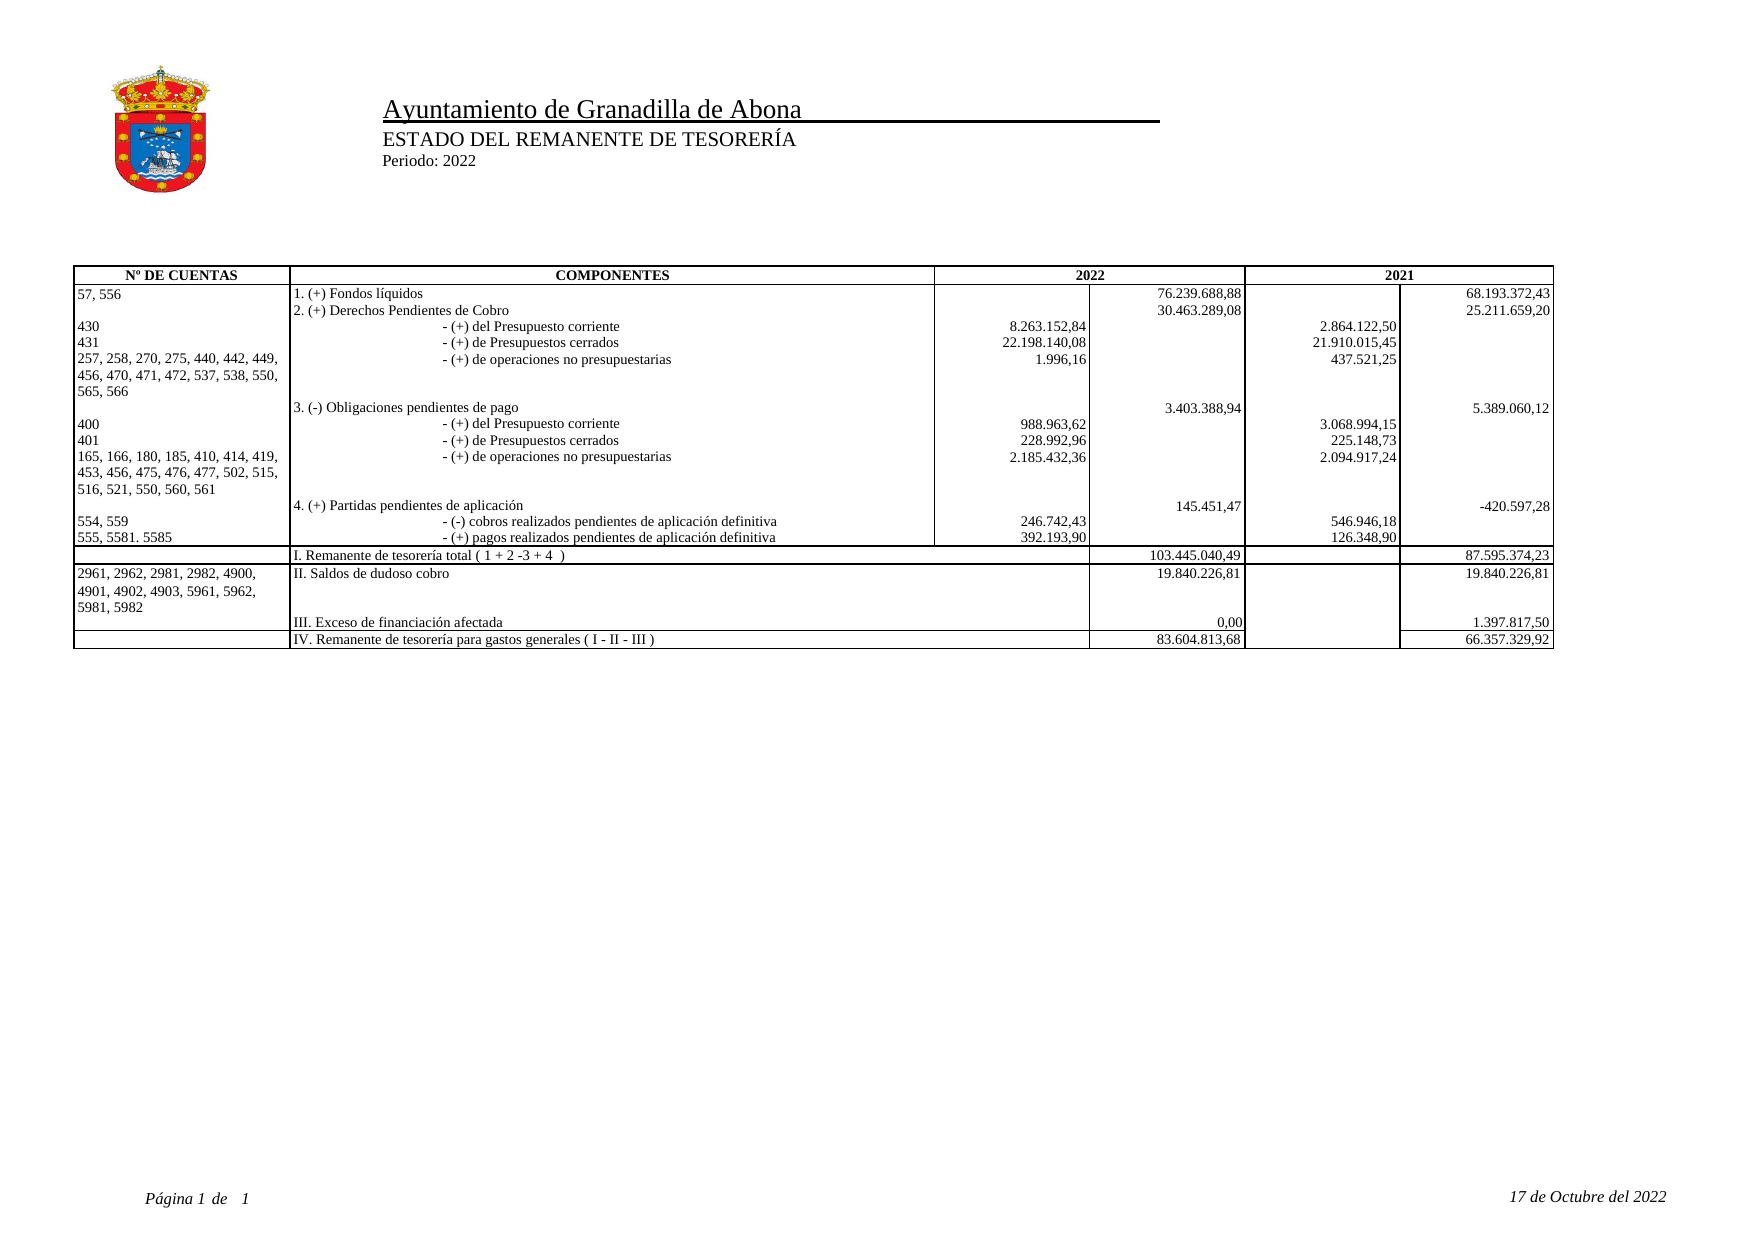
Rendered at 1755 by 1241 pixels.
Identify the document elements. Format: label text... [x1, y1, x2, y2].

table_cell 68.193.372,43 25.211.659,20 5.389.060,12 -420.597,28 [1401, 285, 1553, 545]
table_cell [1401, 598, 1553, 614]
table_cell [75, 631, 289, 648]
table_cell 4901, 4902, 4903, 5961, 5962, [75, 582, 289, 598]
table_cell [1090, 598, 1244, 614]
table_cell 0,00 [1090, 614, 1244, 630]
table_cell 2961, 2962, 2981, 2982, 4900, [75, 565, 289, 582]
table_header COMPONENTES [291, 267, 934, 283]
table_cell II. Saldos de dudoso cobro [291, 565, 1089, 582]
table_cell 103.445.040,49 [1090, 547, 1244, 563]
table_cell 76.239.688,88 30.463.289,08 3.403.388,94 145.451,47 [1090, 285, 1244, 545]
table_cell I. Remanente de tesorería total ( 1 + 2 -3 + 4 ) [291, 547, 1089, 563]
table_cell [1401, 582, 1553, 598]
table_header 2022 [935, 267, 1244, 283]
table_cell [75, 547, 289, 563]
table_cell (+) Fondos líquidos (+) Derechos Pendientes de Cobro (+) del Presupuesto corriente (+) de Presupuestos cerrados (+) de operaciones no presupuestarias (-) Obligaciones pendientes de pago (+) del Presupuesto corriente (+) de Presupuestos cerrados (+) de operaciones no presupuestarias (+) Partidas pendientes de aplicación (-) cobros realizados pendientes de aplicación definitiva (+) pagos realizados pendientes de aplicación definitiva [291, 285, 934, 545]
table_cell 57, 556 430 431 257, 258, 270, 275, 440, 442, 449, 456, 470, 471, 472, 537, 538, 550, 565, 566 400 401 165, 166, 180, 185, 410, 414, 419, 453, 456, 475, 476, 477, 502, 515, 516, 521, 550, 560, 561 554, 559 555, 5581. 5585 [75, 285, 289, 545]
table_cell IV. Remanente de tesorería para gastos generales ( I - II - III ) [291, 631, 1089, 648]
table_cell [1246, 565, 1399, 648]
subtitle ESTADO DEL REMANENTE DE TESORERÍA [382, 127, 1679, 151]
table_cell 66.357.329,92 [1401, 631, 1553, 648]
table_cell III. Exceso de financiación afectada [291, 614, 1089, 630]
table_cell [1090, 582, 1244, 598]
table_header Nº DE CUENTAS [75, 267, 289, 283]
text Página 1 de 1 17 de Octubre del 2022 [145, 1187, 1679, 1208]
table_cell 83.604.813,68 [1090, 631, 1244, 648]
subtitle Ayuntamiento de Granadilla de Abona [382, 93, 1679, 124]
table_cell [1246, 547, 1399, 563]
table_cell 5981, 5982 [75, 598, 289, 630]
table_cell [291, 582, 1089, 598]
table_cell 19.840.226,81 [1401, 565, 1553, 582]
table_cell 87.595.374,23 [1401, 547, 1553, 563]
table_cell 8.263.152,84 22.198.140,08 1.996,16 988.963,62 228.992,96 2.185.432,36 246.742,43 392.193,90 [935, 285, 1089, 545]
table_cell 19.840.226,81 [1090, 565, 1244, 582]
table_cell 1.397.817,50 [1401, 614, 1553, 630]
table_cell 2.864.122,50 21.910.015,45 437.521,25 3.068.994,15 225.148,73 2.094.917,24 546.946,18 126.348,90 [1246, 285, 1399, 545]
subtitle Periodo: 2022 [382, 151, 1679, 170]
table_header 2021 [1246, 267, 1553, 283]
table_cell [291, 598, 1089, 614]
